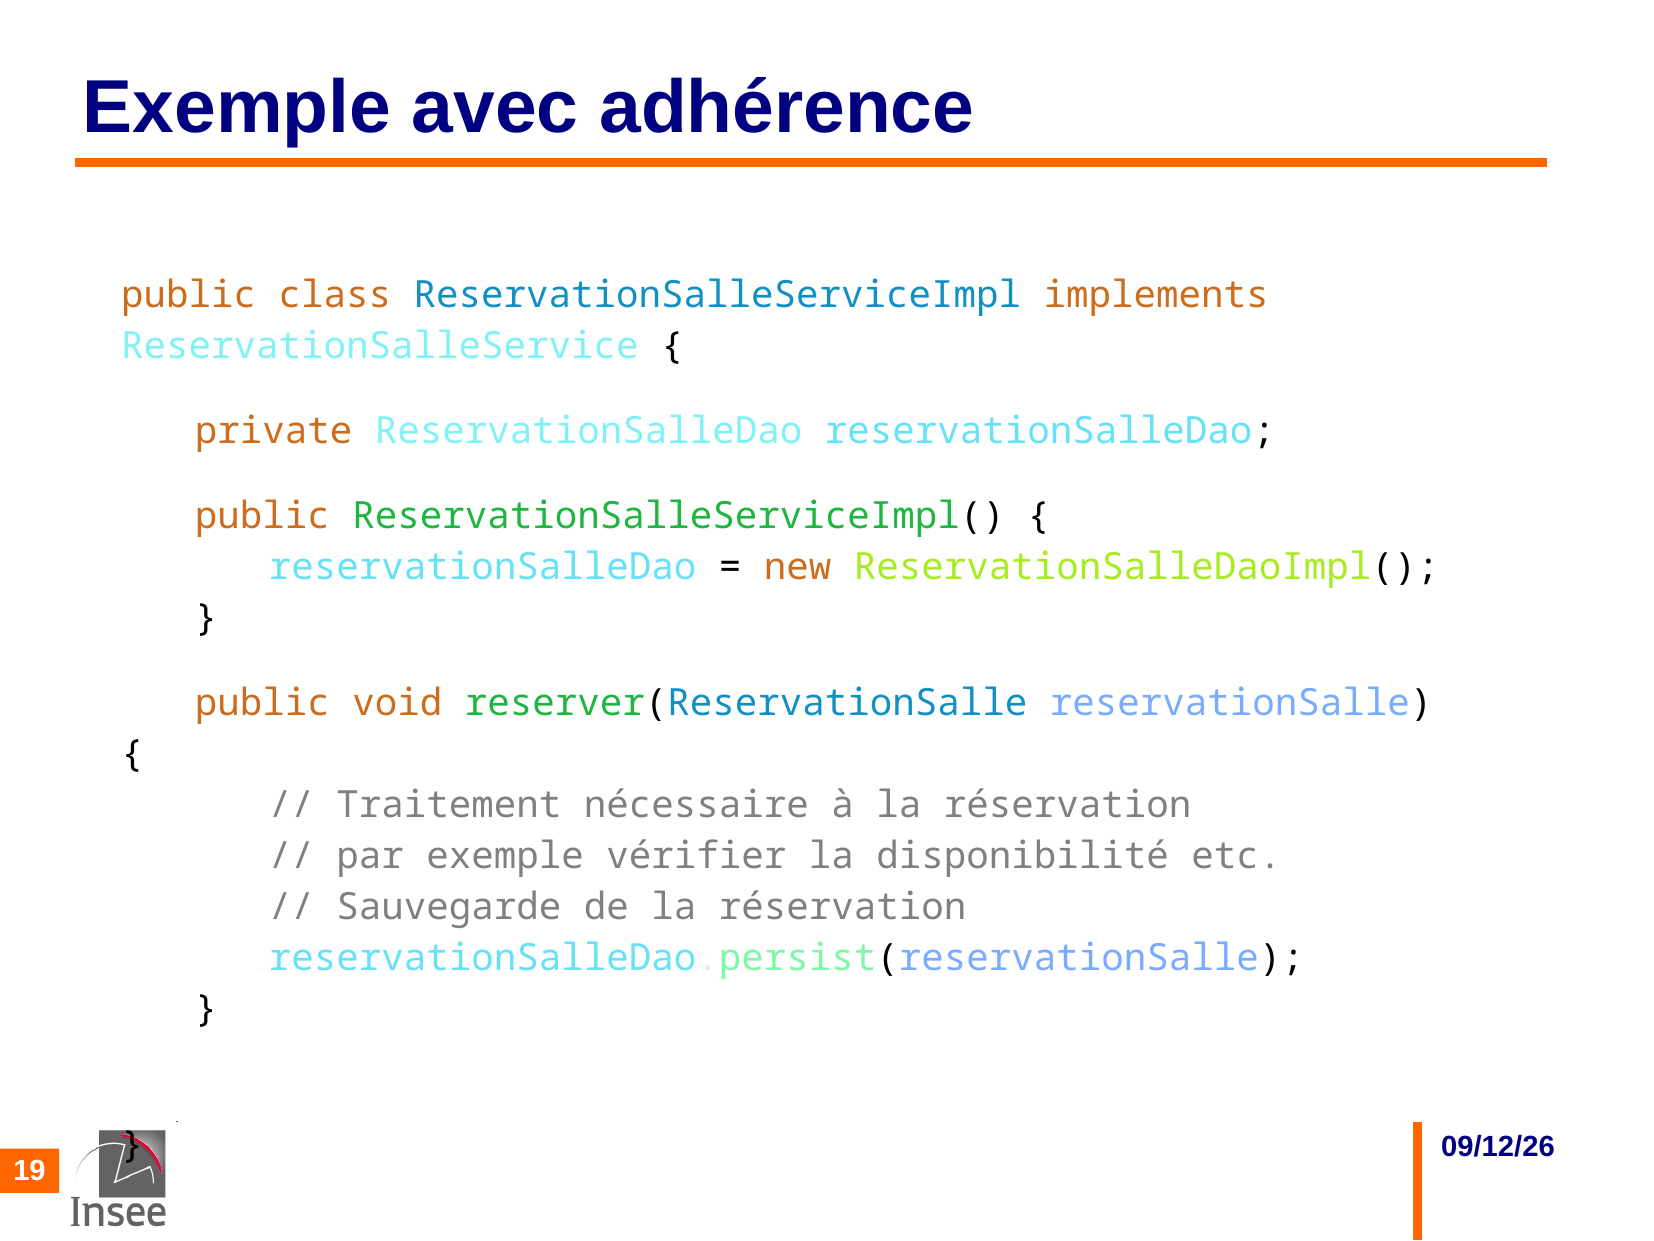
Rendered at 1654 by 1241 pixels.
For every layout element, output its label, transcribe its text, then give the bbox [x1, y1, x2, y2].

text_box public class ReservationSalleServiceImpl implements ReservationSalleService { private ReservationSalleDao reservationSalleDao; public ReservationSalleServiceImpl() { reservationSalleDao = new ReservationSalleDaoImpl(); } public void reserver(ReservationSalle reservationSalle) { // Traitement nécessaire à la réservation // par exemple vérifier la disponibilité etc. // Sauvegarde de la réservation reservationSalleDao.persist(reservationSalle); } } [106, 259, 1477, 1063]
title Exemple avec adhérence [82, 49, 1619, 163]
picture [62, 1121, 178, 1241]
